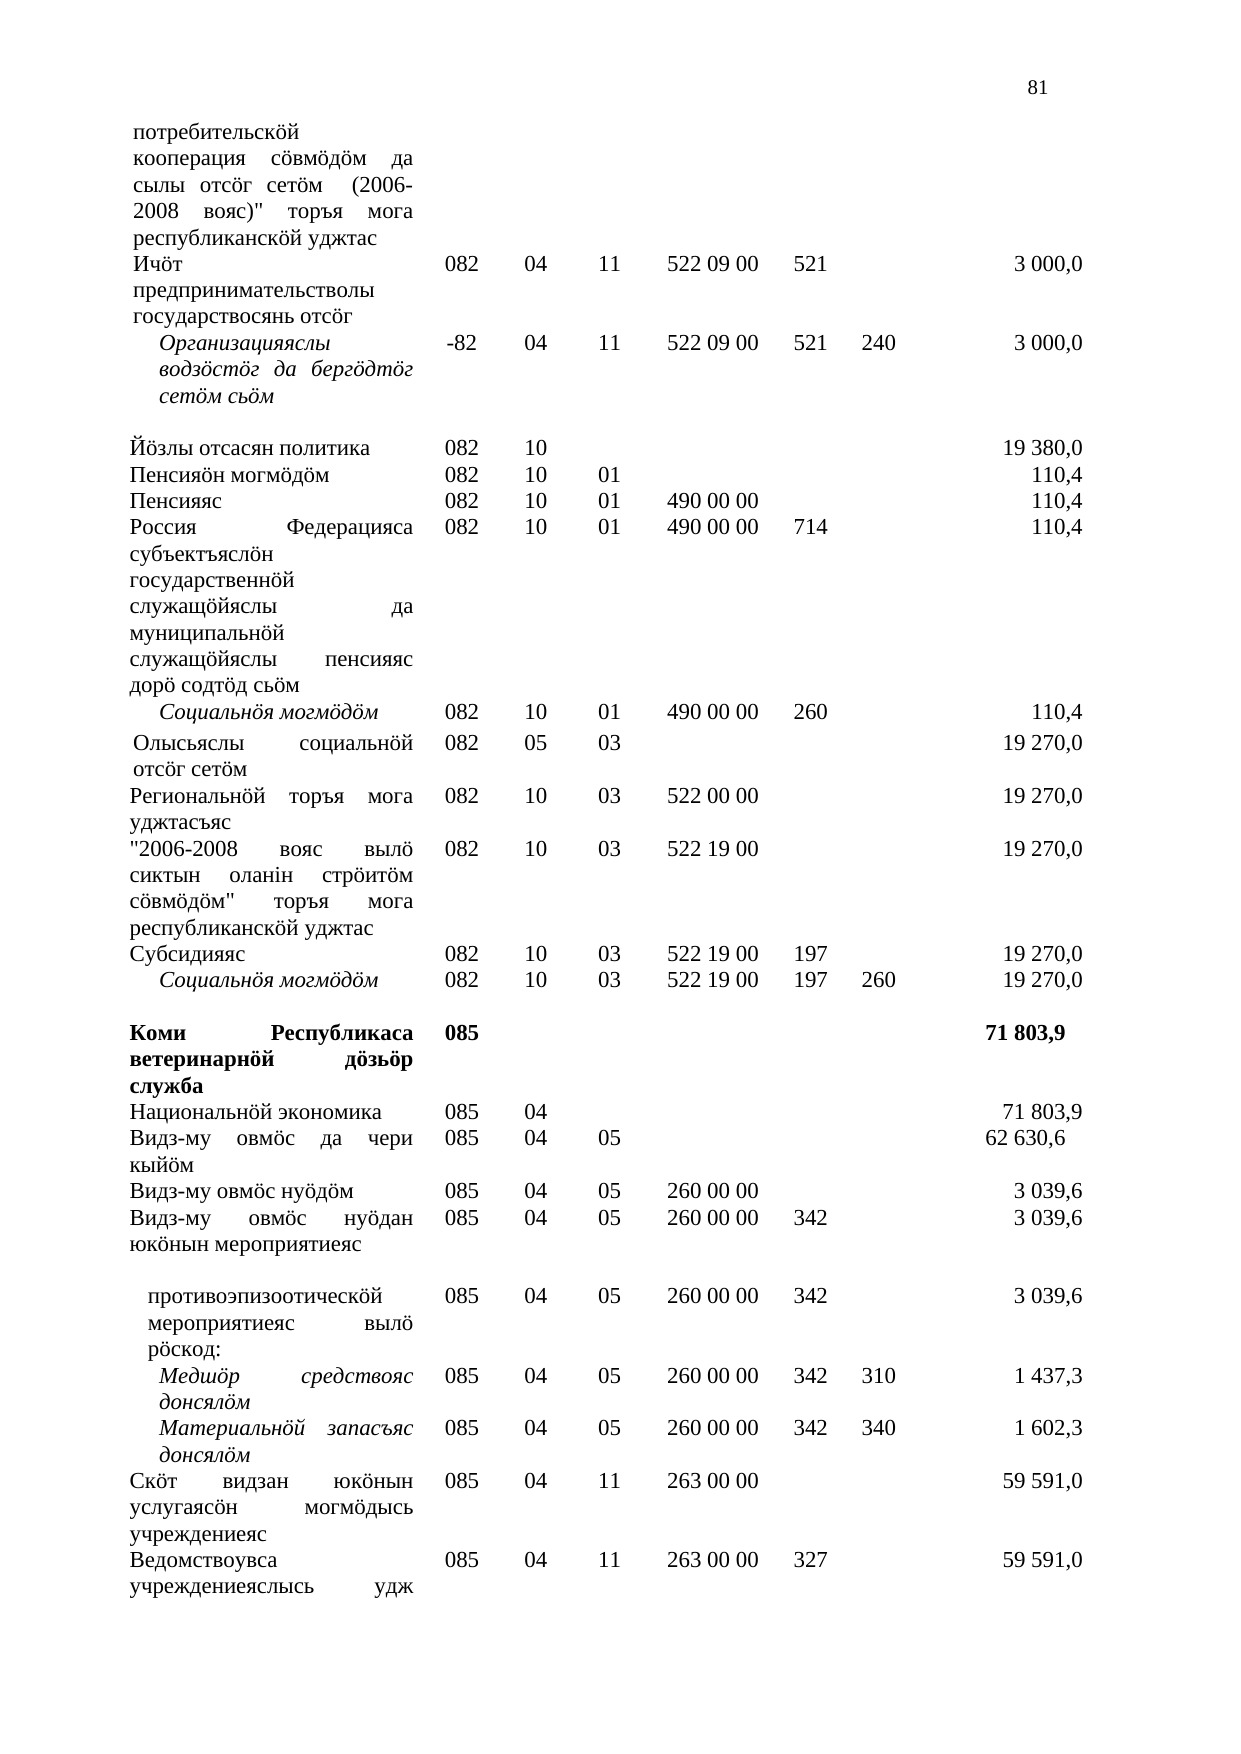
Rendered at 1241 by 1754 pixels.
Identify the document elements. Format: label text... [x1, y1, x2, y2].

table_cell 11 [573, 250, 646, 329]
table_cell 085 [425, 1362, 498, 1414]
table_cell 260 00 00 [646, 1362, 779, 1414]
table_cell 03 [573, 966, 646, 993]
table_cell [842, 835, 916, 940]
table_cell Видз-му овмöс нуöдан юкöнын мероприятиеяс [118, 1204, 425, 1283]
table_cell 082 [425, 729, 498, 782]
table_cell [425, 993, 498, 1019]
table_cell [779, 1467, 842, 1546]
table_cell [842, 698, 916, 729]
table_cell 085 [425, 1125, 498, 1177]
table_cell Ведомствоувса учреждениеяслысь удж [118, 1546, 425, 1599]
table_cell Скöт видзан юкöнын услугаясöн могмöдысь учреждениеяс [118, 1467, 425, 1546]
table_cell [842, 940, 916, 966]
table_cell 082 [425, 487, 498, 513]
table_cell [646, 729, 779, 782]
table_cell [842, 461, 916, 487]
table_cell 05 [573, 1362, 646, 1414]
table_cell [573, 1019, 646, 1098]
table_cell 04 [499, 1467, 572, 1546]
table_cell 05 [573, 1283, 646, 1362]
table_cell [646, 1019, 779, 1098]
table_cell 05 [573, 1177, 646, 1203]
table_cell [842, 782, 916, 834]
table_cell 04 [499, 1177, 572, 1203]
table_cell 04 [499, 1098, 572, 1124]
table_cell 342 [779, 1204, 842, 1283]
table_cell Видз-му овмöс нуöдöм [118, 1177, 425, 1203]
table_cell 342 [779, 1414, 842, 1467]
table_cell [916, 118, 1094, 250]
table_cell Йöзлы отсасян политика [118, 434, 425, 461]
table_cell 05 [573, 1414, 646, 1467]
table_cell 10 [499, 487, 572, 513]
table_cell [842, 1204, 916, 1283]
table_cell 04 [499, 1125, 572, 1177]
table_cell 340 [842, 1414, 916, 1467]
table_cell Медшöр средствояс донсялöм [118, 1362, 425, 1414]
table_cell -82 [425, 329, 498, 434]
table_cell [842, 1125, 916, 1177]
table_cell [779, 487, 842, 513]
table_cell 110,4 [916, 698, 1094, 729]
table_cell [842, 1177, 916, 1203]
table_cell 110,4 [916, 487, 1094, 513]
table_cell 03 [573, 729, 646, 782]
table_cell 085 [425, 1546, 498, 1599]
table_cell потребительскöй кооперация сöвмöдöм да сылы отсöг сетöм (2006-2008 вояс)" торъя мога республиканскöй уджтас [118, 118, 425, 250]
table_cell 1 437,3 [916, 1362, 1094, 1414]
table_cell 522 00 00 [646, 782, 779, 834]
table_cell 082 [425, 940, 498, 966]
table_cell 082 [425, 434, 498, 461]
table_cell Региональнöй торъя мога уджтасъяс [118, 782, 425, 834]
table_cell 04 [499, 329, 572, 434]
table_cell Национальнöй экономика [118, 1098, 425, 1124]
table_cell 1 602,3 [916, 1414, 1094, 1467]
table_cell 342 [779, 1362, 842, 1414]
table_cell 11 [573, 1546, 646, 1599]
table_cell [842, 250, 916, 329]
table_cell 10 [499, 698, 572, 729]
table_cell [916, 993, 1094, 1019]
table_cell [842, 729, 916, 782]
table_cell 110,4 [916, 461, 1094, 487]
table_cell [573, 993, 646, 1019]
table_cell 490 00 00 [646, 487, 779, 513]
table_cell [842, 514, 916, 698]
table_cell [779, 993, 842, 1019]
table_cell [779, 835, 842, 940]
table_cell [842, 434, 916, 461]
table_cell 490 00 00 [646, 698, 779, 729]
table_cell Олысьяслы социальнöй отсöг сетöм [118, 729, 425, 782]
table_cell [646, 434, 779, 461]
table_cell [842, 1098, 916, 1124]
table_cell 110,4 [916, 514, 1094, 698]
table_cell 05 [499, 729, 572, 782]
table_cell 085 [425, 1204, 498, 1283]
table_cell 71 803,9 [916, 1019, 1094, 1098]
table_cell [779, 1019, 842, 1098]
table_cell 082 [425, 698, 498, 729]
table_cell 3 000,0 [916, 250, 1094, 329]
table_cell 522 09 00 [646, 329, 779, 434]
table_cell 260 00 00 [646, 1283, 779, 1362]
table_cell 260 00 00 [646, 1204, 779, 1283]
table_cell 3 039,6 [916, 1204, 1094, 1283]
table_cell 263 00 00 [646, 1467, 779, 1546]
table_cell [499, 993, 572, 1019]
table_cell 10 [499, 514, 572, 698]
table_cell 085 [425, 1467, 498, 1546]
table_cell Социальнöя могмöдöм [118, 698, 425, 729]
table_cell 19 270,0 [916, 729, 1094, 782]
table_cell 522 09 00 [646, 250, 779, 329]
table_cell [779, 1098, 842, 1124]
table_cell 082 [425, 461, 498, 487]
table_cell 04 [499, 250, 572, 329]
table_cell [646, 1125, 779, 1177]
table_cell 082 [425, 835, 498, 940]
table_cell 10 [499, 461, 572, 487]
table_cell 085 [425, 1414, 498, 1467]
table_cell 082 [425, 514, 498, 698]
table_cell 04 [499, 1362, 572, 1414]
table_cell [646, 993, 779, 1019]
table_cell 197 [779, 966, 842, 993]
table_cell 085 [425, 1019, 498, 1098]
table_cell 59 591,0 [916, 1467, 1094, 1546]
table_cell 3 039,6 [916, 1283, 1094, 1362]
table_cell [779, 118, 842, 250]
table_cell 263 00 00 [646, 1546, 779, 1599]
table_cell [779, 729, 842, 782]
table_cell 62 630,6 [916, 1125, 1094, 1177]
table_cell 522 19 00 [646, 940, 779, 966]
table_cell 10 [499, 835, 572, 940]
table_cell 19 380,0 [916, 434, 1094, 461]
table_cell 03 [573, 835, 646, 940]
table_cell [842, 1019, 916, 1098]
table_cell 19 270,0 [916, 940, 1094, 966]
table_cell [646, 461, 779, 487]
table_cell [842, 118, 916, 250]
table_cell 04 [499, 1414, 572, 1467]
table_cell 082 [425, 966, 498, 993]
table_cell 19 270,0 [916, 966, 1094, 993]
table_cell 10 [499, 966, 572, 993]
table_cell противоэпизоотическöй мероприятиеяс вылö рöскод: [118, 1283, 425, 1362]
table_cell Ичöт предпринимательстволы государствосянь отсöг [118, 250, 425, 329]
table_cell 04 [499, 1204, 572, 1283]
table_cell 01 [573, 514, 646, 698]
table_cell [646, 1098, 779, 1124]
table_cell [779, 1177, 842, 1203]
table_cell 521 [779, 250, 842, 329]
table_cell [779, 461, 842, 487]
table_cell 03 [573, 782, 646, 834]
table_cell [646, 118, 779, 250]
table_cell 085 [425, 1098, 498, 1124]
table_cell 082 [425, 782, 498, 834]
table_cell [842, 1283, 916, 1362]
table_cell 11 [573, 1467, 646, 1546]
table_cell [779, 782, 842, 834]
table_cell [573, 118, 646, 250]
table_cell 082 [425, 250, 498, 329]
table_cell [842, 487, 916, 513]
table_cell 04 [499, 1283, 572, 1362]
table_cell Россия Федерацияса субъектъяслöн государственнöй служащöйяслы да муниципальнöй служащöйяслы пенсияяс дорö содтöд сьöм [118, 514, 425, 698]
table_cell [779, 434, 842, 461]
table_cell 3 000,0 [916, 329, 1094, 434]
table_cell [118, 993, 425, 1019]
table_cell 342 [779, 1283, 842, 1362]
table_cell 260 [842, 966, 916, 993]
table_cell 521 [779, 329, 842, 434]
table_cell 10 [499, 940, 572, 966]
table_cell [499, 1019, 572, 1098]
table_cell Видз-му овмöс да чери кыйöм [118, 1125, 425, 1177]
table_cell 260 00 00 [646, 1414, 779, 1467]
table_cell 327 [779, 1546, 842, 1599]
table_cell 03 [573, 940, 646, 966]
table_cell 71 803,9 [916, 1098, 1094, 1124]
table_cell 714 [779, 514, 842, 698]
table_cell Коми Республикаса ветеринарнöй дöзьöр служба [118, 1019, 425, 1098]
table_cell 19 270,0 [916, 835, 1094, 940]
table_cell 19 270,0 [916, 782, 1094, 834]
table_cell 310 [842, 1362, 916, 1414]
table_cell Пенсияöн могмöдöм [118, 461, 425, 487]
table_cell "2006-2008 вояс вылö сиктын оланiн стрöитöм сöвмöдöм" торъя мога республиканскöй уджтас [118, 835, 425, 940]
table_cell 01 [573, 487, 646, 513]
table_cell [842, 1546, 916, 1599]
table_cell Социальнöя могмöдöм [118, 966, 425, 993]
table_cell 05 [573, 1204, 646, 1283]
table_cell Субсидияяс [118, 940, 425, 966]
table_cell [425, 118, 498, 250]
table_cell 05 [573, 1125, 646, 1177]
table_cell 260 00 00 [646, 1177, 779, 1203]
table_cell [573, 434, 646, 461]
table_cell 522 19 00 [646, 835, 779, 940]
table_cell 085 [425, 1177, 498, 1203]
table_cell 197 [779, 940, 842, 966]
table_cell [779, 1125, 842, 1177]
table_cell 240 [842, 329, 916, 434]
table_cell Материальнöй запасъяс донсялöм [118, 1414, 425, 1467]
table_cell 3 039,6 [916, 1177, 1094, 1203]
table_cell Организацияяслы водзöстöг да бергöдтöг сетöм сьöм [118, 329, 425, 434]
table_cell [573, 1098, 646, 1124]
table_cell [842, 1467, 916, 1546]
table_cell 01 [573, 461, 646, 487]
table_cell Пенсияяс [118, 487, 425, 513]
table_cell 11 [573, 329, 646, 434]
table_cell 59 591,0 [916, 1546, 1094, 1599]
table_cell 260 [779, 698, 842, 729]
table_cell 10 [499, 434, 572, 461]
table_cell 04 [499, 1546, 572, 1599]
table_cell 10 [499, 782, 572, 834]
table_cell [499, 118, 572, 250]
table_cell 01 [573, 698, 646, 729]
table_cell 490 00 00 [646, 514, 779, 698]
table_cell [842, 993, 916, 1019]
table_cell 522 19 00 [646, 966, 779, 993]
table_cell 085 [425, 1283, 498, 1362]
